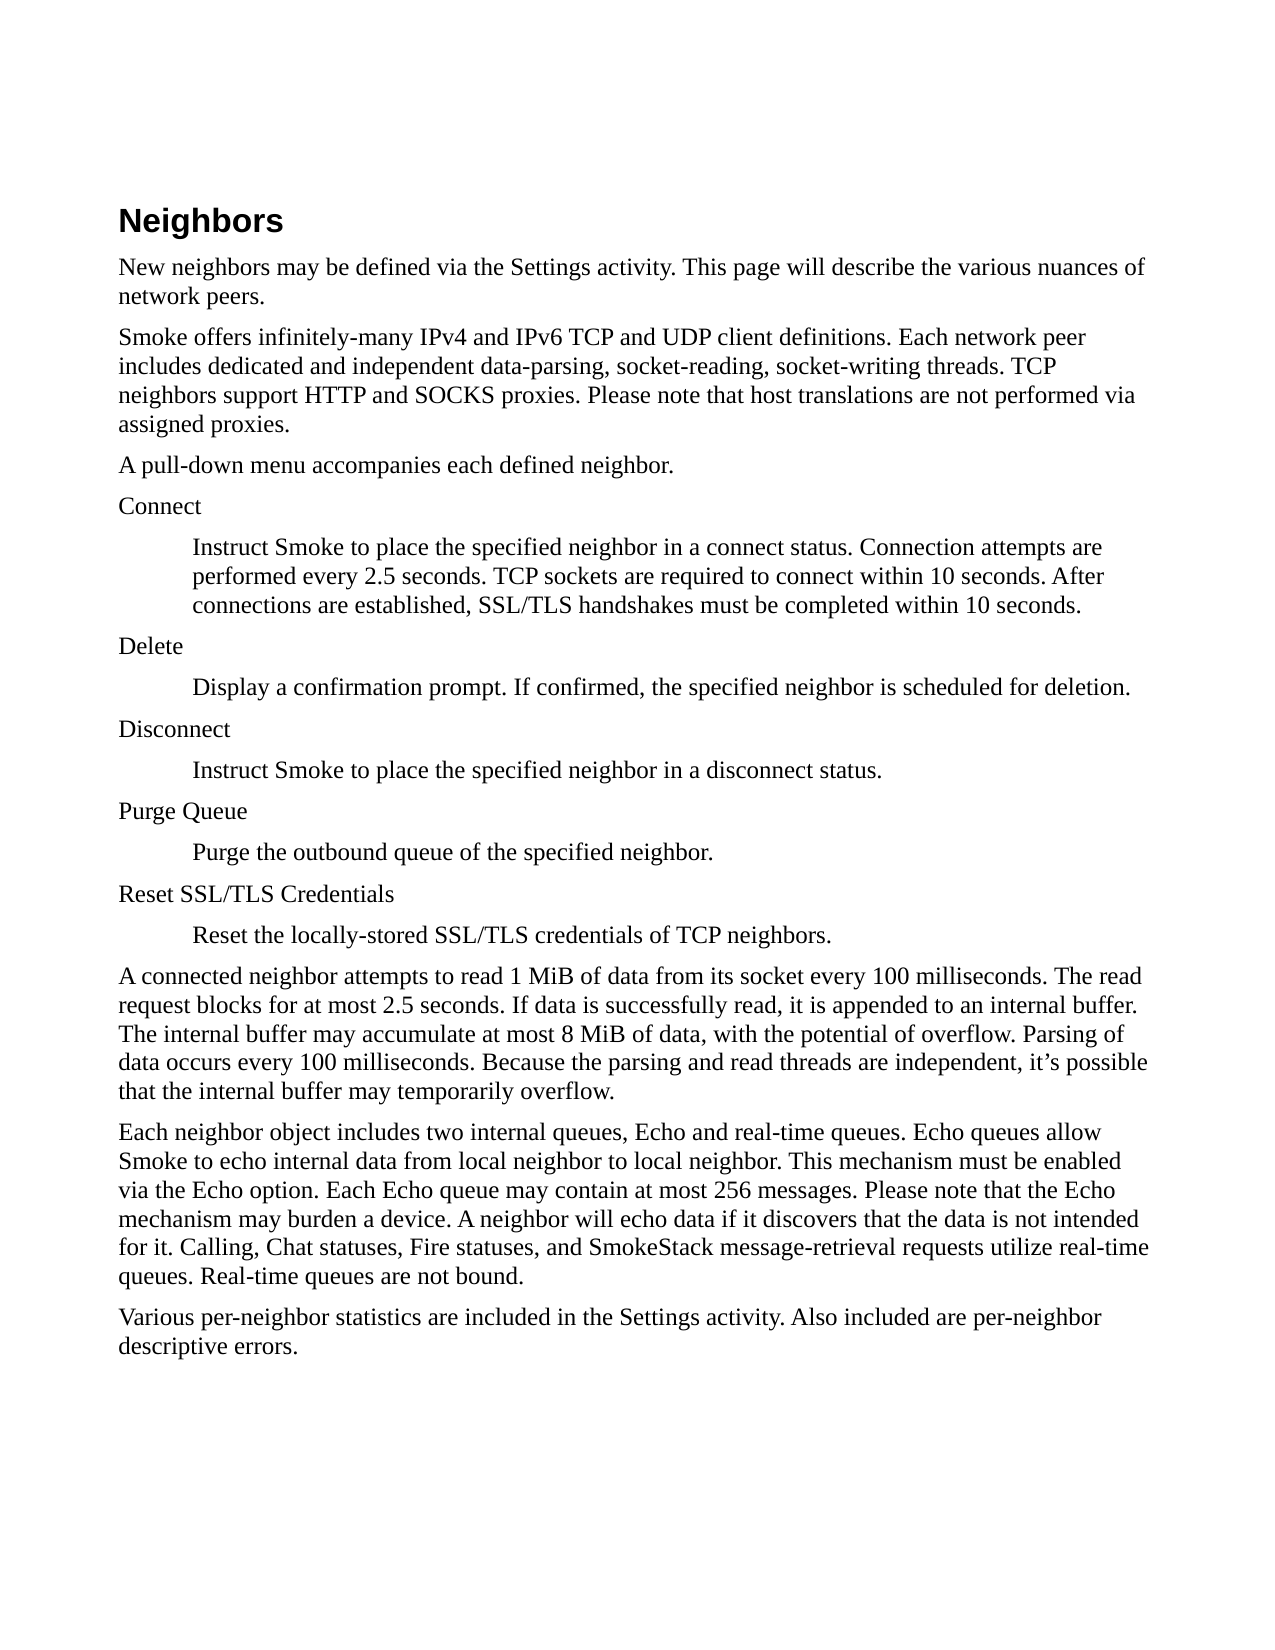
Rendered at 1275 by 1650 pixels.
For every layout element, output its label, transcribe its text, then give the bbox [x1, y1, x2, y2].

text Each neighbor object includes two internal queues, Echo and real-time queues. Echo queues allow Smoke to echo internal data from local neighbor to local neighbor. This mechanism must be enabled via the Echo option. Each Echo queue may contain at most 256 messages. Please note that the Echo mechanism may burden a device. A neighbor will echo data if it discovers that the data is not intended for it. Calling, Chat statuses, Fire statuses, and SmokeStack message-retrieval requests utilize real-time queues. Real-time queues are not bound. [118, 1117, 1157, 1290]
text New neighbors may be defined via the Settings activity. This page will describe the various nuances of network peers. [118, 252, 1157, 310]
text A pull-down menu accompanies each defined neighbor. [118, 450, 1157, 479]
text Disconnect [118, 714, 1157, 742]
text Purge the outbound queue of the specified neighbor. [118, 837, 1157, 866]
text Purge Queue [118, 796, 1157, 825]
text Instruct Smoke to place the specified neighbor in a connect status. Connection attempts are performed every 2.5 seconds. TCP sockets are required to connect within 10 seconds. After connections are established, SSL/TLS handshakes must be completed within 10 seconds. [192, 532, 1157, 619]
text Instruct Smoke to place the specified neighbor in a disconnect status. [118, 755, 1157, 784]
text Smoke offers infinitely-many IPv4 and IPv6 TCP and UDP client definitions. Each network peer includes dedicated and independent data-parsing, socket-reading, socket-writing threads. TCP neighbors support HTTP and SOCKS proxies. Please note that host translations are not performed via assigned proxies. [118, 322, 1157, 437]
text Reset SSL/TLS Credentials [118, 879, 1157, 907]
subtitle Neighbors [118, 201, 1157, 240]
text Various per-neighbor statistics are included in the Settings activity. Also included are per-neighbor descriptive errors. [118, 1302, 1157, 1360]
text Connect [118, 491, 1157, 520]
text A connected neighbor attempts to read 1 MiB of data from its socket every 100 milliseconds. The read request blocks for at most 2.5 seconds. If data is successfully read, it is appended to an internal buffer. The internal buffer may accumulate at most 8 MiB of data, with the potential of overflow. Parsing of data occurs every 100 milliseconds. Because the parsing and read threads are independent, it’s possible that the internal buffer may temporarily overflow. [118, 961, 1157, 1105]
text Delete [118, 631, 1157, 660]
text Display a confirmation prompt. If confirmed, the specified neighbor is scheduled for deletion. [192, 672, 1157, 701]
text Reset the locally-stored SSL/TLS credentials of TCP neighbors. [118, 920, 1157, 949]
